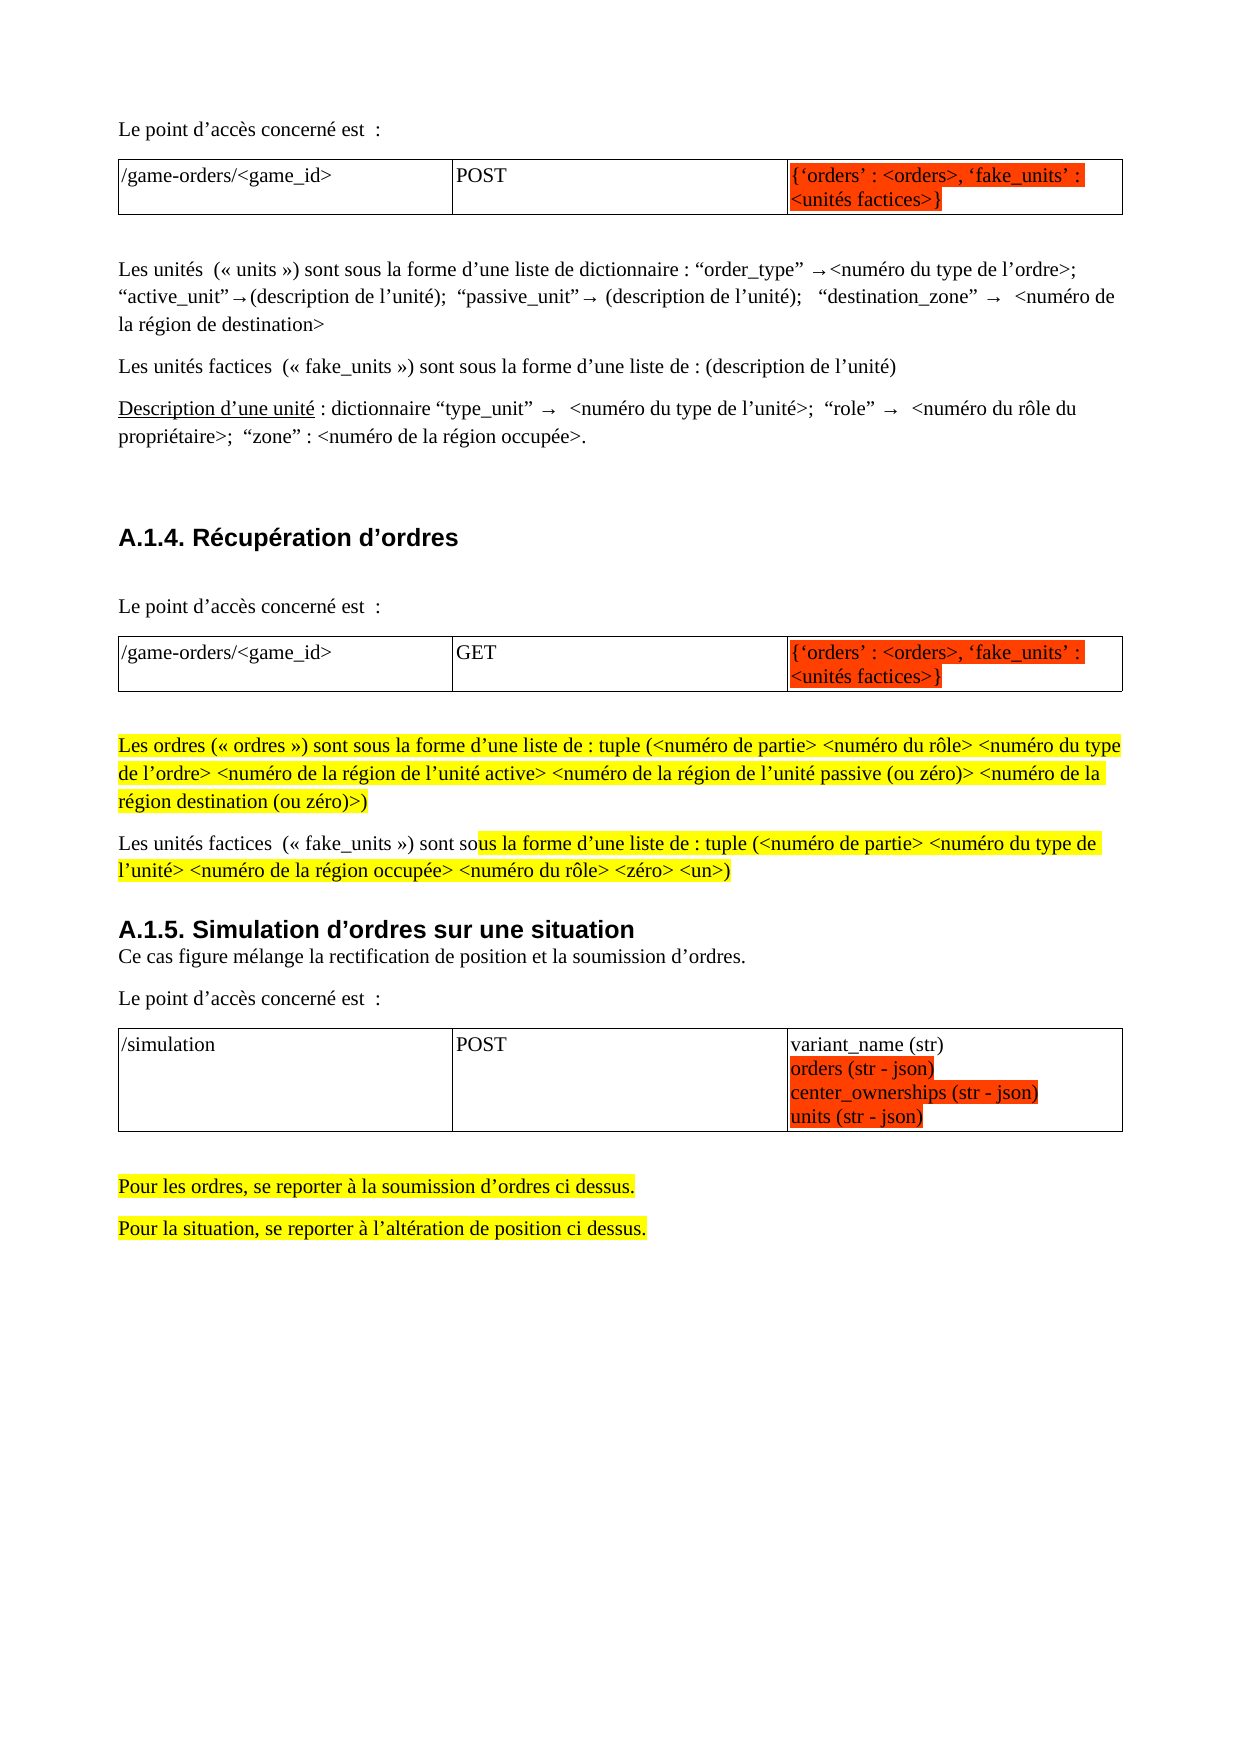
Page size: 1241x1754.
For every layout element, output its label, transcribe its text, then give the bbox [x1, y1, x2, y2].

text Ce cas figure mélange la rectification de position et la soumission d’ordres. [118, 944, 1122, 968]
text Pour la situation, se reporter à l’altération de position ci dessus. [118, 1216, 1122, 1240]
text Le point d’accès concerné est : [118, 117, 1122, 141]
table_header GET [453, 637, 787, 691]
text Le point d’accès concerné est : [118, 986, 1122, 1010]
table_header POST [453, 1029, 787, 1131]
list Simulation d’ordres sur une situation [118, 915, 1122, 944]
text Les unités factices (« fake_units ») sont sous la forme d’une liste de : (description de l’unité) [118, 354, 1122, 378]
text Pour les ordres, se reporter à la soumission d’ordres ci dessus. [118, 1174, 1122, 1198]
table_header variant_name (str) orders (str - json) center_ownerships (str - json) units (str - json) [788, 1029, 1122, 1131]
text Le point d’accès concerné est : [118, 594, 1122, 618]
text Les ordres (« ordres ») sont sous la forme d’une liste de : tuple (<numéro de partie> <numéro du rôle> <numéro du type de l’ordre> <numéro de la région de l’unité active> <numéro de la région de l’unité passive (ou zéro)> <numéro de la région destination (ou zéro)>) [118, 733, 1122, 813]
text Les unités (« units ») sont sous la forme d’une liste de dictionnaire : “order_type” →<numéro du type de l’ordre>; “active_unit”→(description de l’unité); “passive_unit”→ (description de l’unité); “destination_zone” → <numéro de la région de destination> [118, 257, 1122, 336]
table_header {‘orders’ : <orders>, ‘fake_units’ : <unités factices>} [788, 160, 1122, 214]
table_header {‘orders’ : <orders>, ‘fake_units’ : <unités factices>} [788, 637, 1122, 691]
table_header /simulation [119, 1029, 452, 1131]
table_header /game-orders/<game_id> [119, 160, 452, 214]
text Les unités factices (« fake_units ») sont sous la forme d’une liste de : tuple (<numéro de partie> <numéro du type de l’unité> <numéro de la région occupée> <numéro du rôle> <zéro> <un>) [118, 831, 1122, 882]
table_header POST [453, 160, 787, 214]
text Description d’une unité : dictionnaire “type_unit” → <numéro du type de l’unité>; “role” → <numéro du rôle du propriétaire>; “zone” : <numéro de la région occupée>. [118, 396, 1122, 448]
list Récupération d’ordres [118, 523, 1122, 552]
table_header /game-orders/<game_id> [119, 637, 452, 691]
